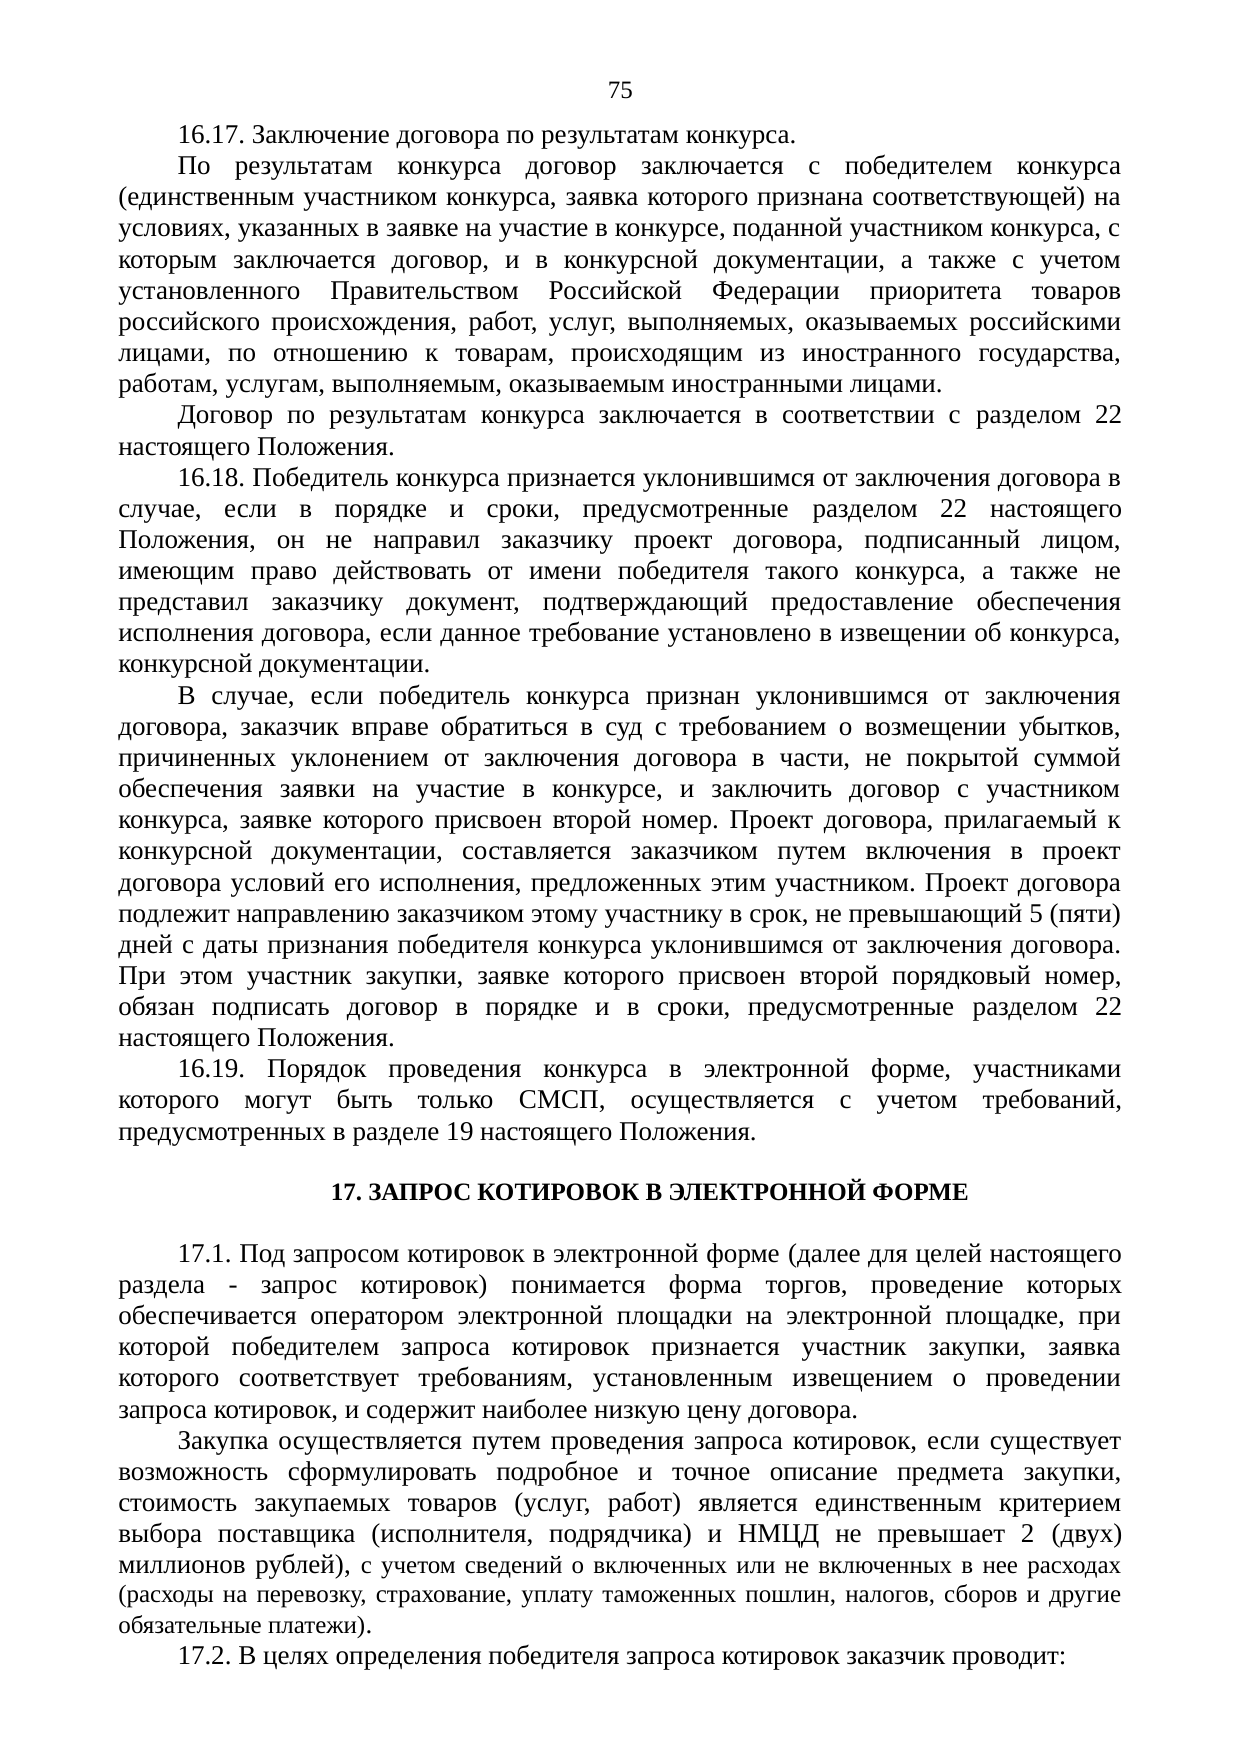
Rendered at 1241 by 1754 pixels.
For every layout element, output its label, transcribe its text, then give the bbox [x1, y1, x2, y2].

text 17.1. Под запросом котировок в электронной форме (далее для целей настоящего раздела - запрос котировок) понимается форма торгов, проведение которых обеспечивается оператором электронной площадки на электронной площадке, при которой победителем запроса котировок признается участник закупки, заявка которого соответствует требованиям, установленным извещением о проведении запроса котировок, и содержит наиболее низкую цену договора. [118, 1237, 1122, 1424]
text 17. ЗАПРОС КОТИРОВОК В ЭЛЕКТРОННОЙ ФОРМЕ [118, 1177, 1122, 1206]
text В случае, если победитель конкурса признан уклонившимся от заключения договора, заказчик вправе обратиться в суд с требованием о возмещении убытков, причиненных уклонением от заключения договора в части, не покрытой суммой обеспечения заявки на участие в конкурсе, и заключить договор с участником конкурса, заявке которого присвоен второй номер. Проект договора, прилагаемый к конкурсной документации, составляется заказчиком путем включения в проект договора условий его исполнения, предложенных этим участником. Проект договора подлежит направлению заказчиком этому участнику в срок, не превышающий 5 (пяти) дней с даты признания победителя конкурса уклонившимся от заключения договора. При этом участник закупки, заявке которого присвоен второй порядковый номер, обязан подписать договор в порядке и в сроки, предусмотренные разделом 22 настоящего Положения. [118, 679, 1122, 1052]
text 17.2. В целях определения победителя запроса котировок заказчик проводит: [118, 1639, 1122, 1671]
text 16.17. Заключение договора по результатам конкурса. [118, 118, 1122, 149]
text Договор по результатам конкурса заключается в соответствии с разделом 22 настоящего Положения. [118, 398, 1122, 461]
text По результатам конкурса договор заключается с победителем конкурса (единственным участником конкурса, заявка которого признана соответствующей) на условиях, указанных в заявке на участие в конкурсе, поданной участником конкурса, с которым заключается договор, и в конкурсной документации, а также с учетом установленного Правительством Российской Федерации приоритета товаров российского происхождения, работ, услуг, выполняемых, оказываемых российскими лицами, по отношению к товарам, происходящим из иностранного государства, работам, услугам, выполняемым, оказываемым иностранными лицами. [118, 149, 1122, 398]
text 16.19. Порядок проведения конкурса в электронной форме, участниками которого могут быть только СМСП, осуществляется с учетом требований, предусмотренных в разделе 19 настоящего Положения. [118, 1052, 1122, 1146]
text 16.18. Победитель конкурса признается уклонившимся от заключения договора в случае, если в порядке и сроки, предусмотренные разделом 22 настоящего Положения, он не направил заказчику проект договора, подписанный лицом, имеющим право действовать от имени победителя такого конкурса, а также не представил заказчику документ, подтверждающий предоставление обеспечения исполнения договора, если данное требование установлено в извещении об конкурса, конкурсной документации. [118, 461, 1122, 679]
text Закупка осуществляется путем проведения запроса котировок, если существует возможность сформулировать подробное и точное описание предмета закупки, стоимость закупаемых товаров (услуг, работ) является единственным критерием выбора поставщика (исполнителя, подрядчика) и НМЦД не превышает 2 (двух) миллионов рублей), с учетом сведений о включенных или не включенных в нее расходах (расходы на перевозку, страхование, уплату таможенных пошлин, налогов, сборов и другие обязательные платежи). [118, 1424, 1122, 1639]
